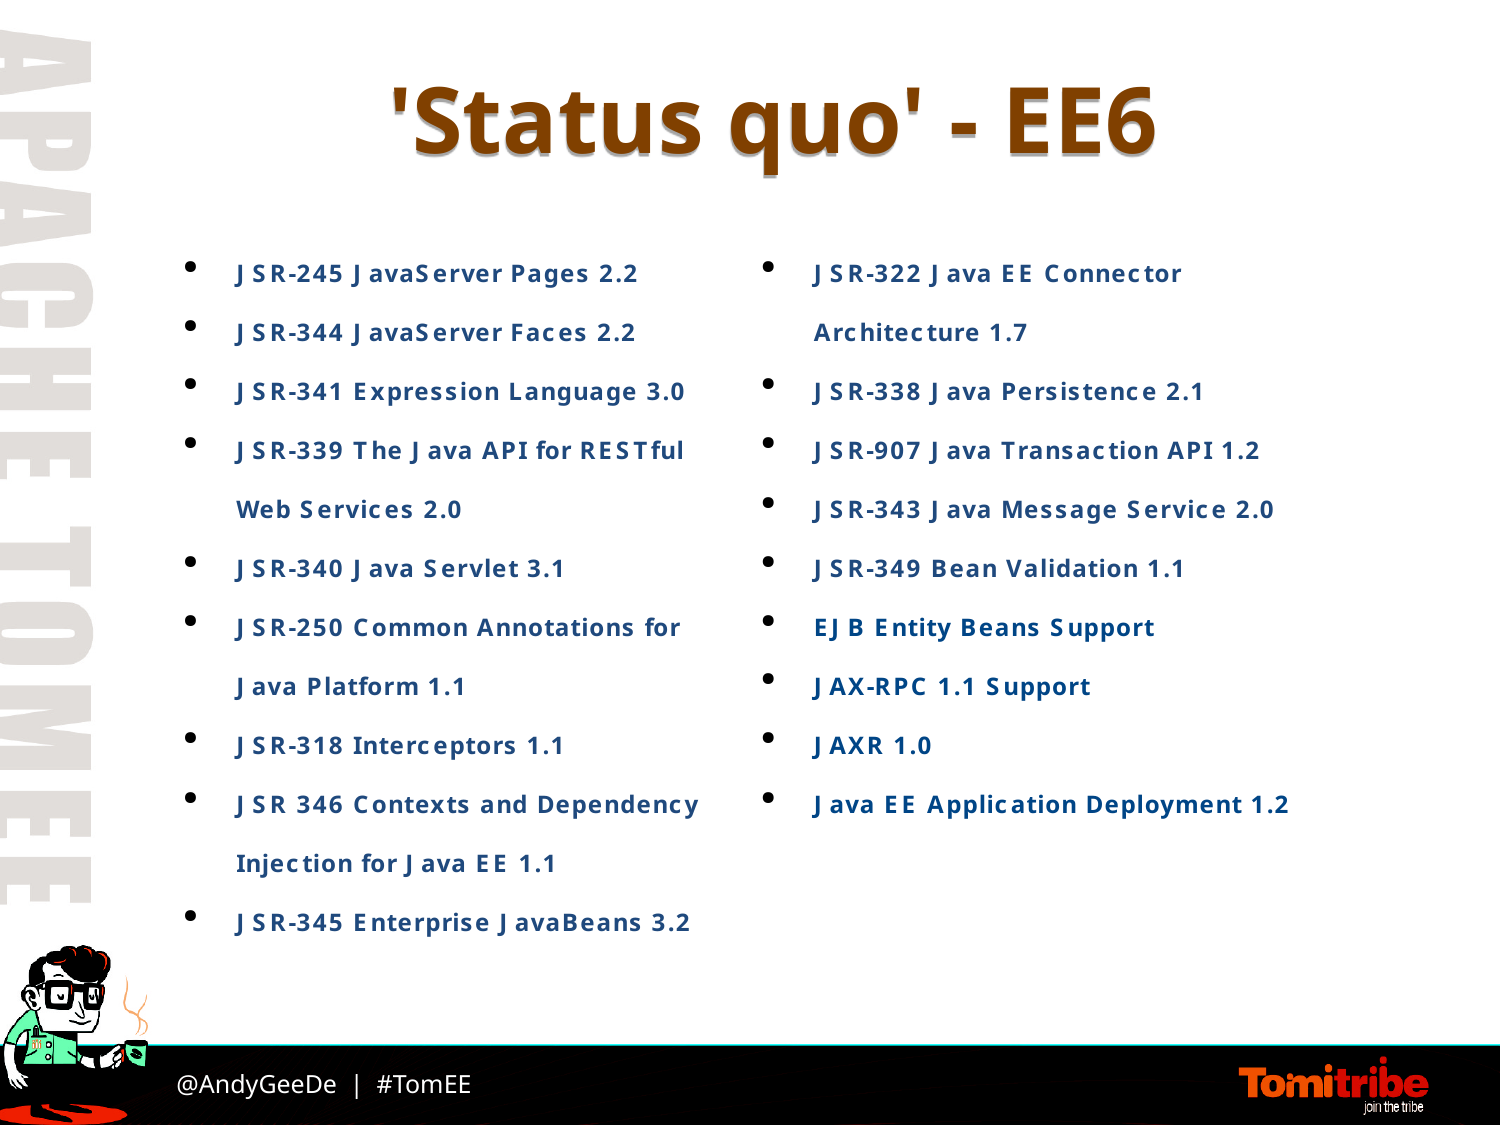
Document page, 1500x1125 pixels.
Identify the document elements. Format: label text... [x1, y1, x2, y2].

title 'Status quo' - EE6 [70, 45, 1477, 189]
picture [0, 0, 1500, 1125]
text_box @AndyGeeDe | #TomEE [161, 1060, 661, 1107]
